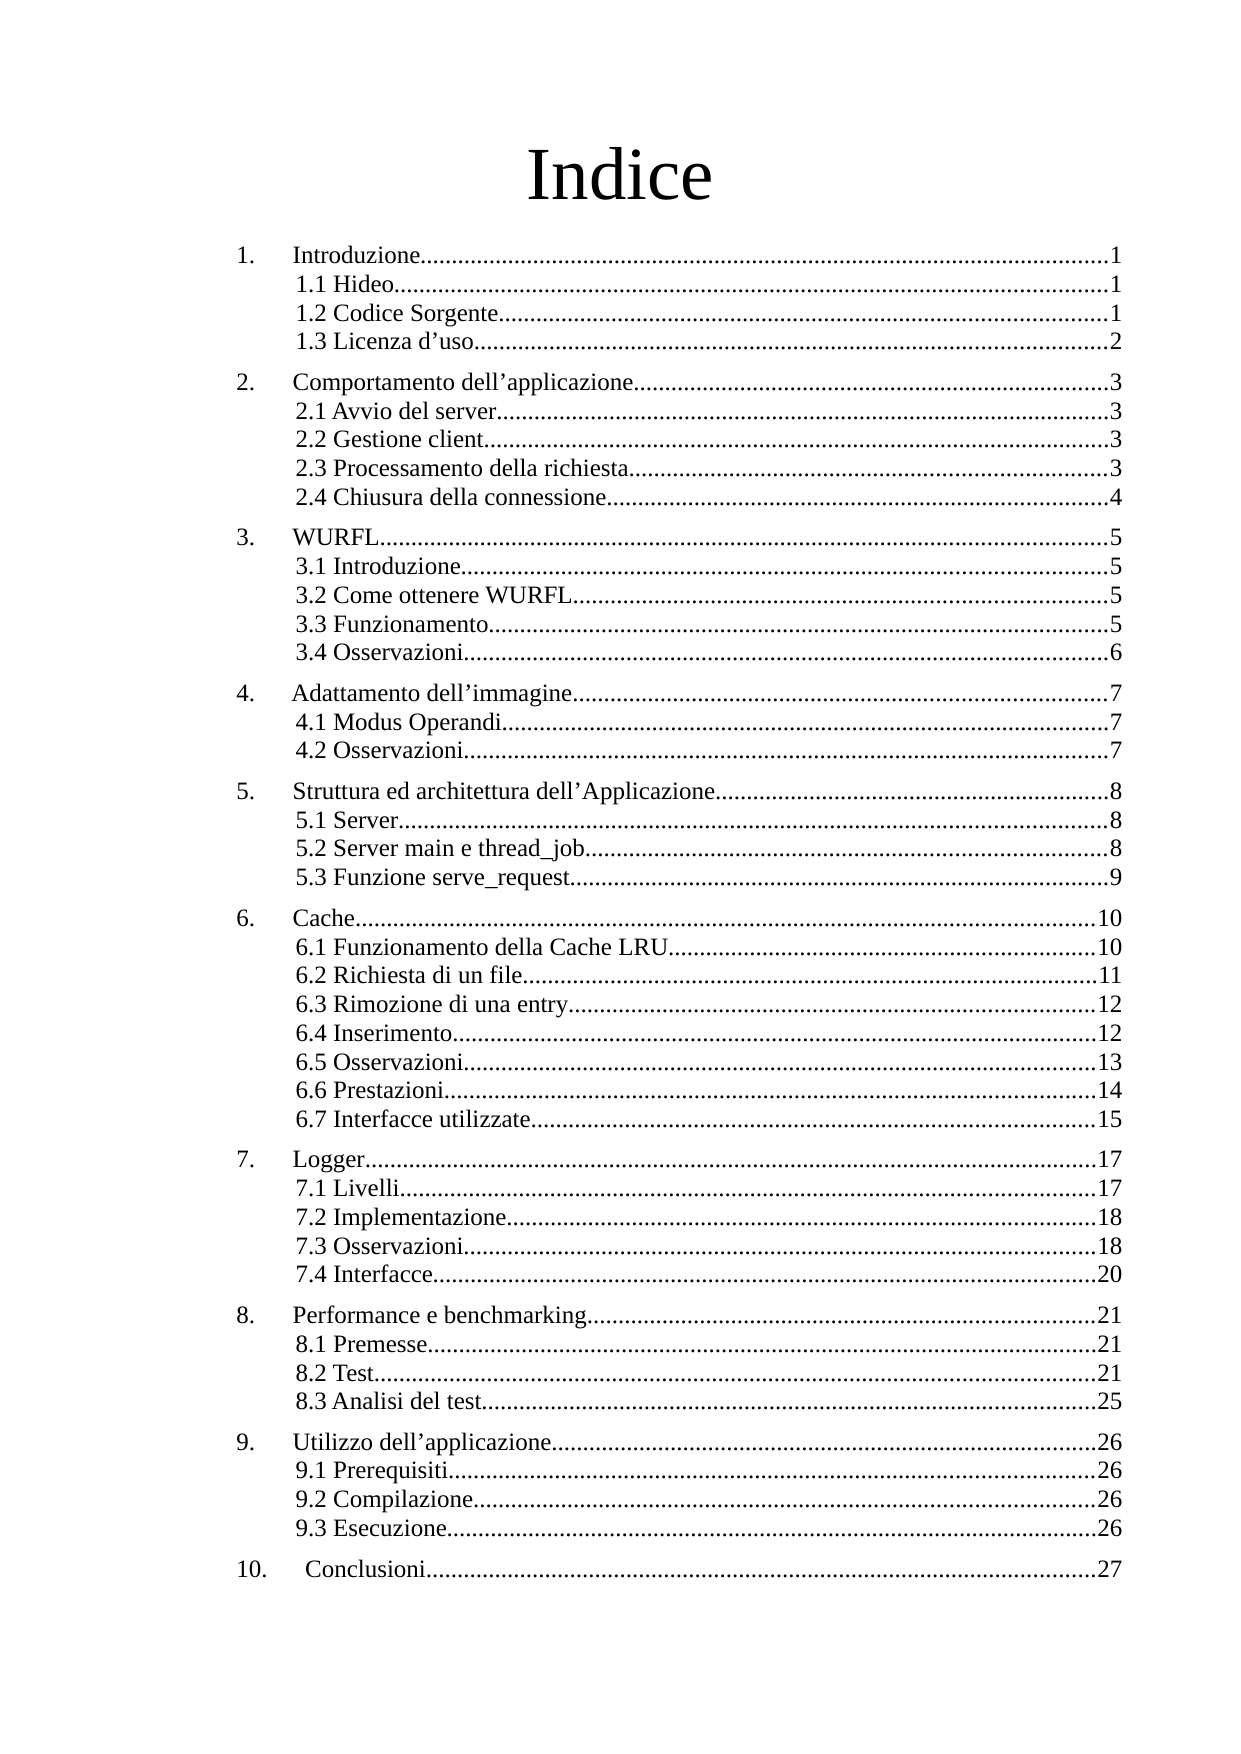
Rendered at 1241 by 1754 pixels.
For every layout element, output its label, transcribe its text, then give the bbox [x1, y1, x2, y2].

text 8.3 Analisi del test 25 [295, 1386, 1122, 1415]
text 5.2 Server main e thread_job 8 [295, 833, 1122, 862]
text 5.3 Funzione serve_request 9 [295, 862, 1122, 891]
text 6.5 Osservazioni 13 [295, 1047, 1122, 1075]
text 6.4 Inserimento 12 [295, 1018, 1122, 1047]
text 9.1 Prerequisiti 26 [295, 1456, 1122, 1484]
text 4. Adattamento dell’immagine 7 [236, 678, 1122, 707]
text 10. Conclusioni 27 [236, 1554, 1122, 1582]
text 8. Performance e benchmarking 21 [236, 1300, 1122, 1329]
text 8.2 Test 21 [295, 1358, 1122, 1386]
text 6.2 Richiesta di un file 11 [295, 960, 1122, 989]
text 1. Introduzione 1 [236, 240, 1122, 269]
text 9. Utilizzo dell’applicazione 26 [236, 1427, 1122, 1456]
text 7. Logger 17 [236, 1144, 1122, 1173]
text 7.3 Osservazioni 18 [295, 1231, 1122, 1259]
text 3.4 Osservazioni 6 [295, 637, 1122, 666]
text 7.2 Implementazione 18 [295, 1202, 1122, 1231]
text 1.2 Codice Sorgente 1 [295, 298, 1122, 326]
text 6. Cache 10 [236, 903, 1122, 932]
text 3.3 Funzionamento 5 [295, 609, 1122, 637]
text 3. WURFL 5 [236, 522, 1122, 551]
text 2.1 Avvio del server 3 [295, 396, 1122, 424]
text 2. Comportamento dell’applicazione 3 [236, 367, 1122, 396]
text 6.1 Funzionamento della Cache LRU 10 [295, 932, 1122, 960]
text 6.6 Prestazioni 14 [295, 1075, 1122, 1104]
text 3.2 Come ottenere WURFL 5 [295, 580, 1122, 609]
text 5. Struttura ed architettura dell’Applicazione 8 [236, 776, 1122, 805]
text 4.1 Modus Operandi 7 [295, 707, 1122, 736]
text 7.1 Livelli 17 [295, 1173, 1122, 1202]
text 4.2 Osservazioni 7 [295, 736, 1122, 764]
text 2.4 Chiusura della connessione 4 [295, 482, 1122, 511]
text 8.1 Premesse 21 [295, 1329, 1122, 1358]
text 6.7 Interfacce utilizzate 15 [295, 1104, 1122, 1133]
text 9.2 Compilazione 26 [295, 1484, 1122, 1513]
text 1.3 Licenza d’uso 2 [295, 326, 1122, 355]
text 6.3 Rimozione di una entry 12 [295, 989, 1122, 1018]
title Indice [118, 130, 1122, 216]
text 2.2 Gestione client 3 [295, 424, 1122, 453]
text 1.1 Hideo 1 [295, 269, 1122, 298]
text 2.3 Processamento della richiesta 3 [295, 453, 1122, 482]
text 5.1 Server 8 [295, 805, 1122, 833]
text 9.3 Esecuzione 26 [295, 1513, 1122, 1542]
text 3.1 Introduzione 5 [295, 551, 1122, 580]
text 7.4 Interfacce 20 [295, 1259, 1122, 1288]
